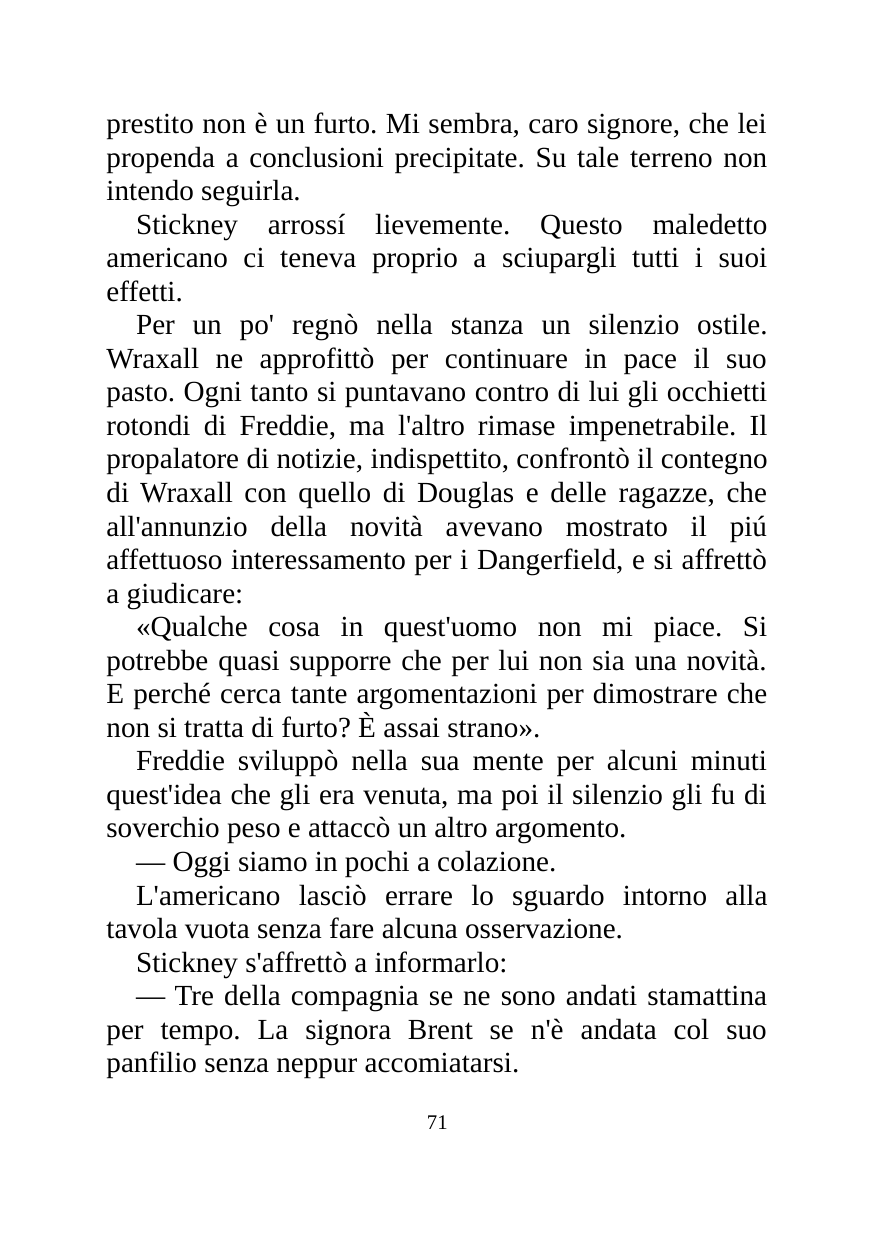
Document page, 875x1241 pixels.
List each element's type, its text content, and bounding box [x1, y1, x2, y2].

text — Oggi siamo in pochi a colazione. [106, 844, 768, 878]
text «Qualche cosa in quest'uomo non mi piace. Si potrebbe quasi supporre che per lui non sia una novità. E perché cerca tante argomentazioni per dimostrare che non si tratta di furto? È assai strano». [106, 609, 768, 743]
text Per un po' regnò nella stanza un silenzio ostile. Wraxall ne approfittò per continuare in pace il suo pasto. Ogni tanto si puntavano contro di lui gli occhietti rotondi di Freddie, ma l'altro rimase impenetrabile. Il propalatore di notizie, indispettito, confrontò il contegno di Wraxall con quello di Douglas e delle ragazze, che all'annunzio della novità avevano mostrato il piú affettuoso interessamento per i Dangerfield, e si affrettò a giudicare: [106, 307, 768, 609]
text L'americano lasciò errare lo sguardo intorno alla tavola vuota senza fare alcuna osservazione. [106, 878, 768, 945]
text — Tre della compagnia se ne sono andati stamattina per tempo. La signora Brent se n'è andata col suo panfilio senza neppur accomiatarsi. [106, 978, 768, 1079]
text prestito non è un furto. Mi sembra, caro signore, che lei propenda a conclusioni precipitate. Su tale terreno non intendo seguirla. [106, 106, 768, 207]
text Freddie sviluppò nella sua mente per alcuni minuti quest'idea che gli era venuta, ma poi il silenzio gli fu di soverchio peso e attaccò un altro argomento. [106, 743, 768, 844]
text Stickney arrossí lievemente. Questo maledetto americano ci teneva proprio a sciupargli tutti i suoi effetti. [106, 207, 768, 307]
text Stickney s'affrettò a informarlo: [106, 945, 768, 978]
